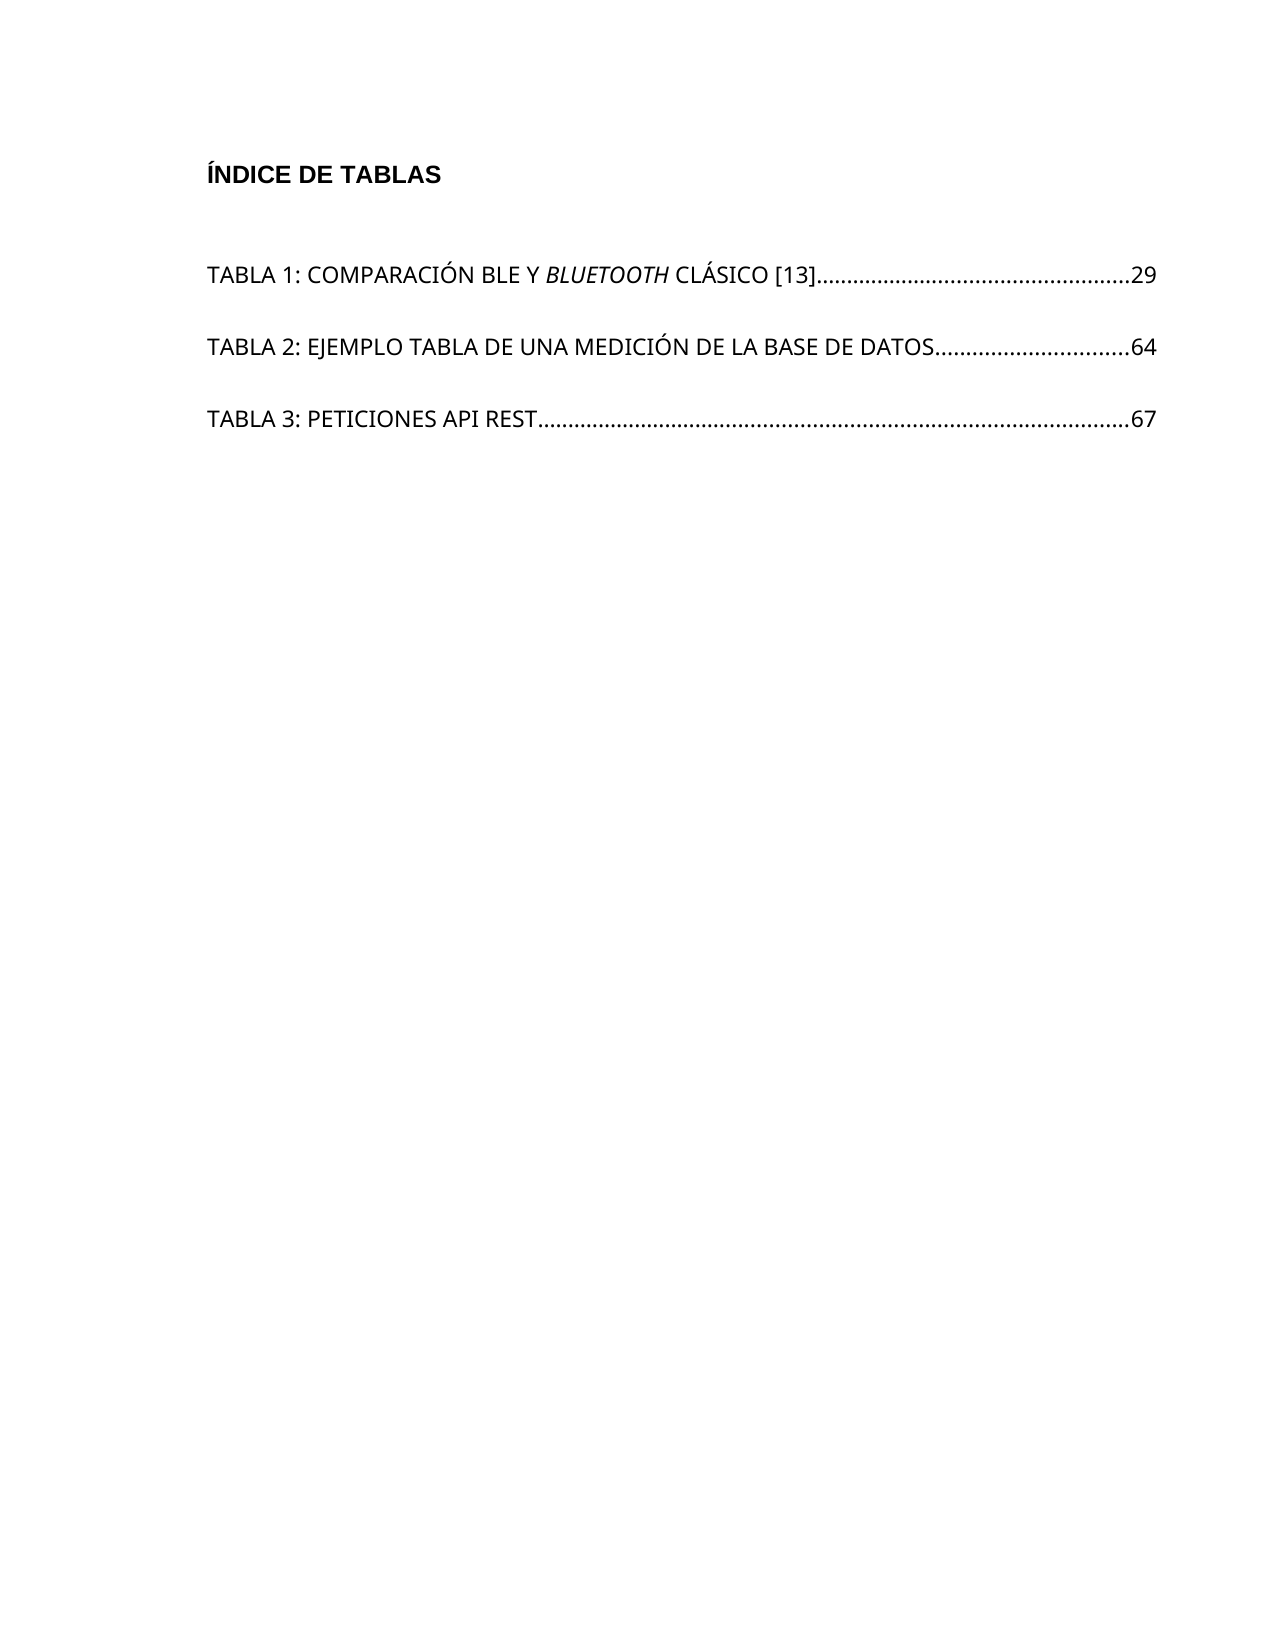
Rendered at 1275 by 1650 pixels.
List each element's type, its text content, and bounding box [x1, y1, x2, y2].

subtitle ÍNDICE DE TABLAS [207, 160, 1157, 189]
text TABla 2: Ejemplo tabla de una medición de la base de datos 64 [207, 331, 1157, 362]
text Tabla 3: Peticiones API REST 67 [207, 403, 1157, 434]
text Tabla 1: comparación BLE y Bluetooth clásico [13] 29 [207, 259, 1157, 291]
